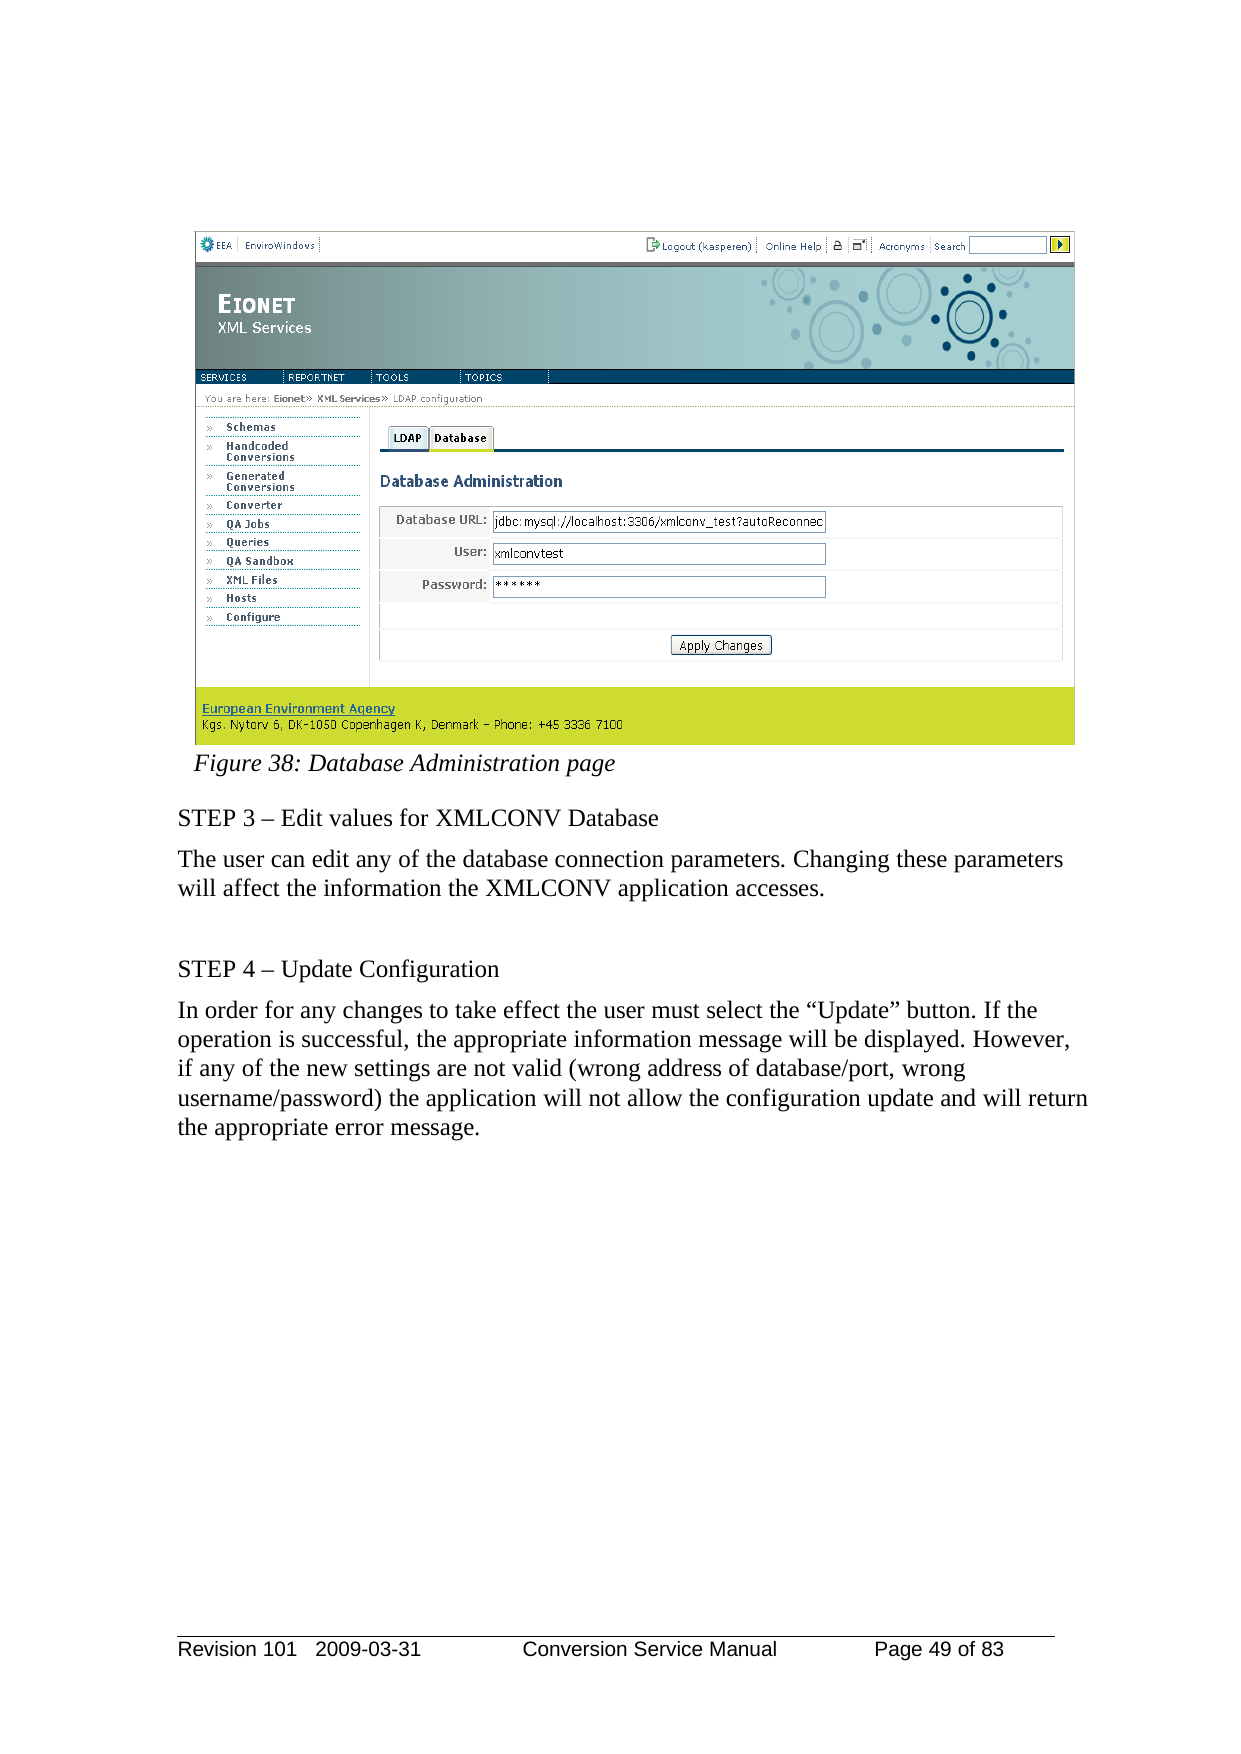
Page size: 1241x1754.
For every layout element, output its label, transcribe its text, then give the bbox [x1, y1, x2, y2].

text In order for any changes to take effect the user must select the “Update” button. If the operation is successful, the appropriate information message will be displayed. However, if any of the new settings are not valid (wrong address of database/port, wrong username/password) the application will not allow the configuration update and will return the appropriate error message. [177, 995, 1092, 1141]
text Figure 38: Database Administration page [194, 748, 1074, 776]
text STEP 4 – Update Configuration [177, 954, 1092, 983]
text STEP 3 – Edit values for XMLCONV Database [177, 803, 1092, 832]
text The user can edit any of the database connection parameters. Changing these parameters will affect the information the XMLCONV application accesses. [177, 844, 1092, 902]
